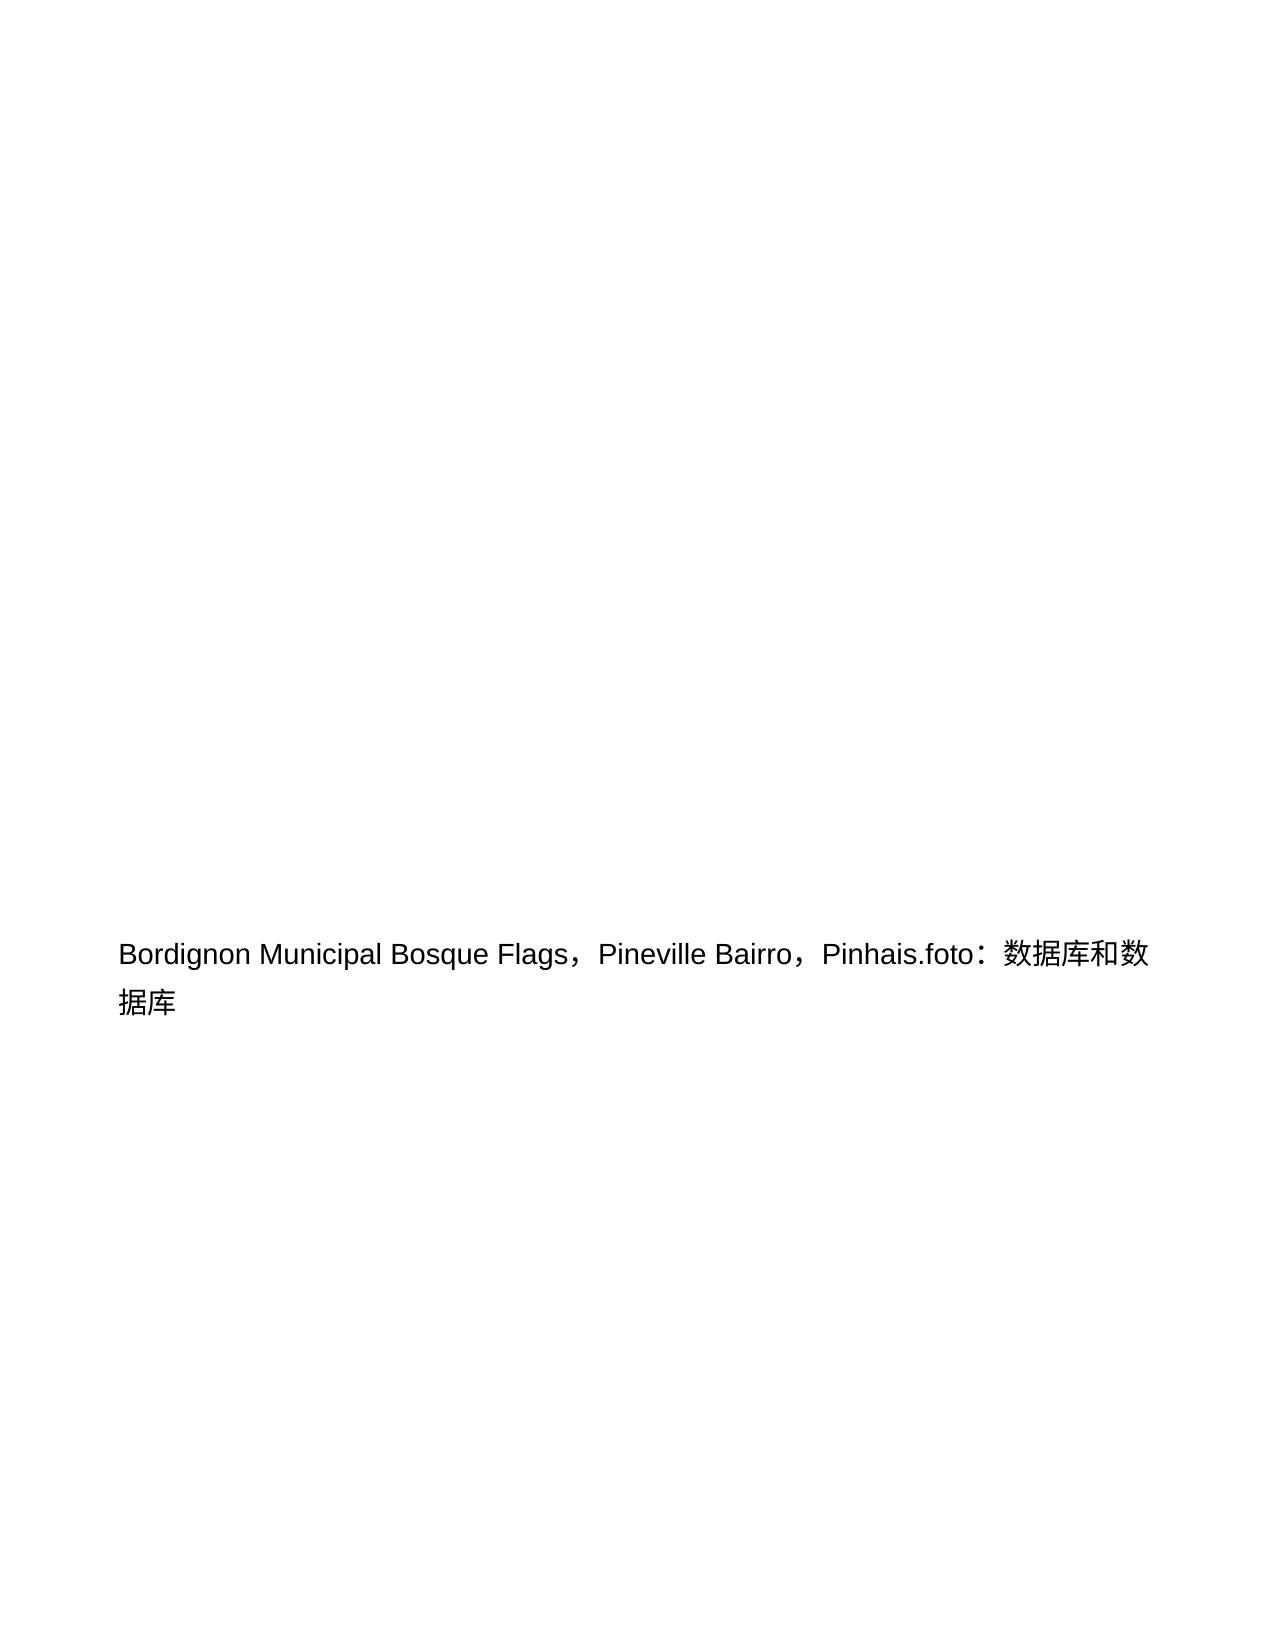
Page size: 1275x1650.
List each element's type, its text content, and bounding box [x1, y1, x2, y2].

text Bordignon Municipal Bosque Flags，Pineville Bairro，Pinhais.foto：数据库和数据库 [118, 118, 1157, 1021]
